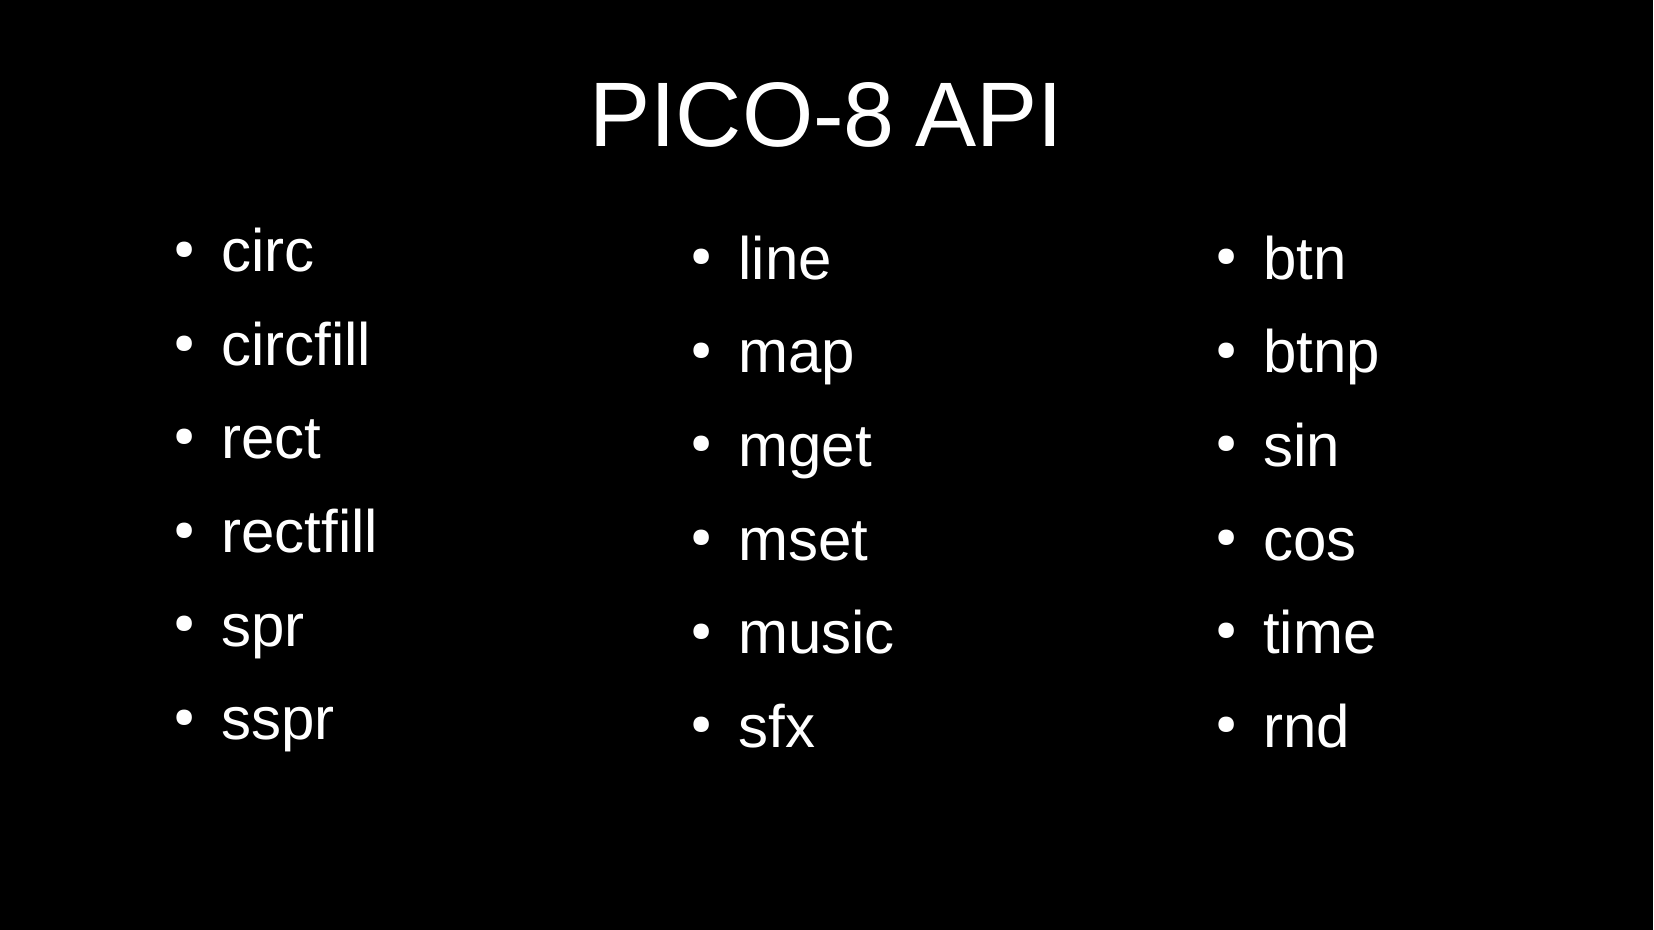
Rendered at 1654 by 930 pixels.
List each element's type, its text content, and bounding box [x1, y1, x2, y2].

title PICO-8 API [82, 37, 1571, 193]
list btn btnp sin cos time rnd [1199, 225, 1492, 765]
list circ circfill rect rectfill spr sspr [157, 217, 450, 757]
list line map mget mset music sfx [674, 225, 967, 765]
